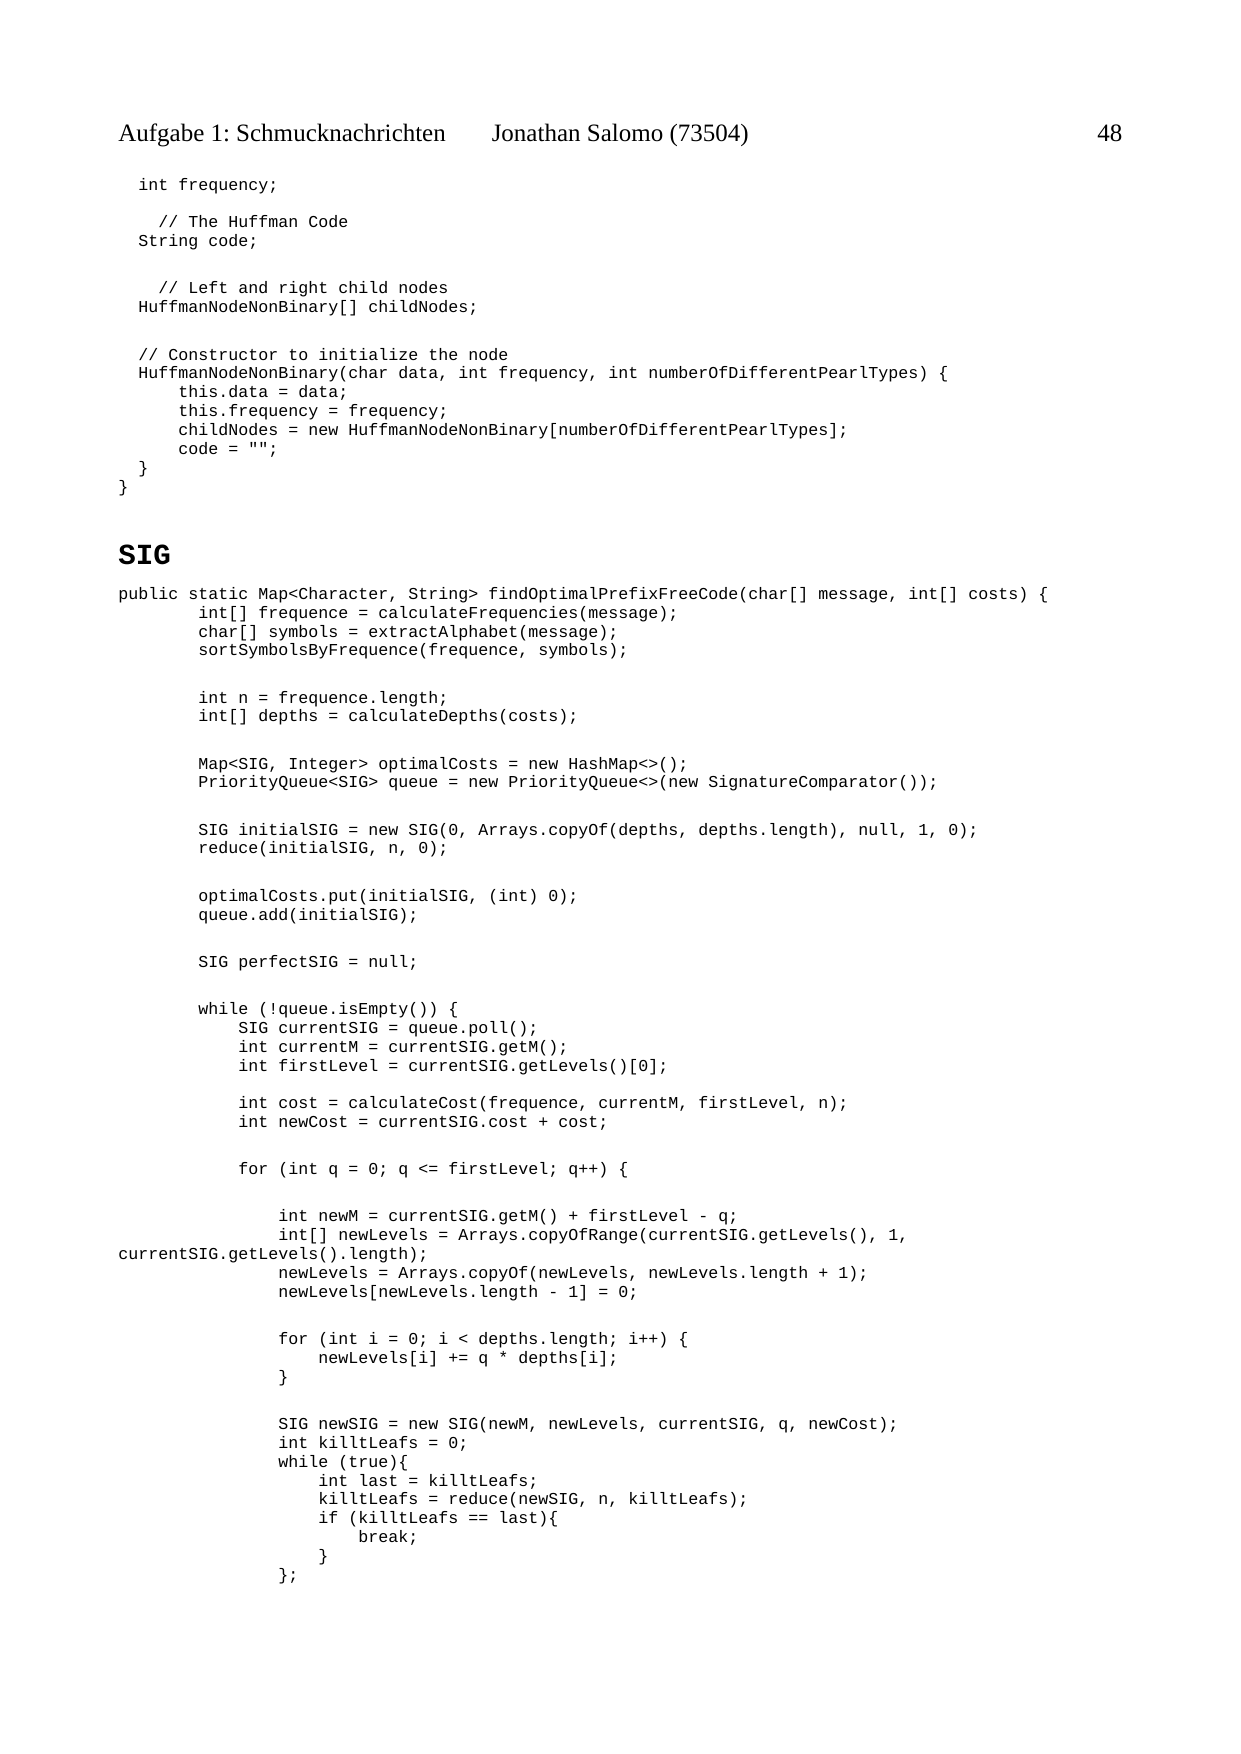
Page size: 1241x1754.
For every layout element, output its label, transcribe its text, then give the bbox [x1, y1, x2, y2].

text this.data = data; [118, 384, 1122, 403]
text newLevels = Arrays.copyOf(newLevels, newLevels.length + 1); [118, 1264, 1122, 1283]
text newLevels[i] += q * depths[i]; [118, 1349, 1122, 1368]
text } [118, 478, 1122, 497]
text int firstLevel = currentSIG.getLevels()[0]; [118, 1057, 1122, 1076]
text int[] frequence = calculateFrequencies(message); [118, 604, 1122, 623]
text int cost = calculateCost(frequence, currentM, firstLevel, n); [118, 1095, 1122, 1114]
text reduce(initialSIG, n, 0); [118, 840, 1122, 859]
text if (killtLeafs == last){ [118, 1510, 1122, 1529]
text // Left and right child nodes [118, 280, 1122, 299]
text int[] newLevels = Arrays.copyOfRange(currentSIG.getLevels(), 1, currentSIG.getLevels().length); [118, 1227, 1122, 1264]
subtitle SIG [118, 540, 1122, 573]
text // The Huffman Code [118, 214, 1122, 233]
text HuffmanNodeNonBinary[] childNodes; [118, 299, 1122, 318]
text } [118, 459, 1122, 478]
text childNodes = new HuffmanNodeNonBinary[numberOfDifferentPearlTypes]; [118, 422, 1122, 440]
text char[] symbols = extractAlphabet(message); [118, 623, 1122, 642]
text SIG initialSIG = new SIG(0, Arrays.copyOf(depths, depths.length), null, 1, 0); [118, 821, 1122, 840]
text code = ""; [118, 440, 1122, 459]
text SIG newSIG = new SIG(newM, newLevels, currentSIG, q, newCost); [118, 1416, 1122, 1434]
text int[] depths = calculateDepths(costs); [118, 708, 1122, 727]
text int killtLeafs = 0; [118, 1434, 1122, 1453]
text int currentM = currentSIG.getM(); [118, 1038, 1122, 1057]
text HuffmanNodeNonBinary(char data, int frequency, int numberOfDifferentPearlTypes) { [118, 365, 1122, 384]
text int newCost = currentSIG.cost + cost; [118, 1114, 1122, 1132]
text public static Map<Character, String> findOptimalPrefixFreeCode(char[] message, int[] costs) { [118, 585, 1122, 604]
text int frequency; [118, 176, 1122, 195]
text while (!queue.isEmpty()) { [118, 1001, 1122, 1019]
text optimalCosts.put(initialSIG, (int) 0); [118, 887, 1122, 906]
text PriorityQueue<SIG> queue = new PriorityQueue<>(new SignatureComparator()); [118, 774, 1122, 793]
text int n = frequence.length; [118, 689, 1122, 708]
text while (true){ [118, 1453, 1122, 1472]
text // Constructor to initialize the node [118, 346, 1122, 365]
text break; [118, 1529, 1122, 1547]
text String code; [118, 233, 1122, 252]
text } [118, 1547, 1122, 1566]
text SIG currentSIG = queue.poll(); [118, 1019, 1122, 1038]
text newLevels[newLevels.length - 1] = 0; [118, 1283, 1122, 1302]
text int newM = currentSIG.getM() + firstLevel - q; [118, 1208, 1122, 1227]
text SIG perfectSIG = null; [118, 953, 1122, 972]
text } [118, 1368, 1122, 1387]
text sortSymbolsByFrequence(frequence, symbols); [118, 642, 1122, 661]
text Map<SIG, Integer> optimalCosts = new HashMap<>(); [118, 755, 1122, 774]
text int last = killtLeafs; [118, 1472, 1122, 1491]
text this.frequency = frequency; [118, 403, 1122, 422]
text killtLeafs = reduce(newSIG, n, killtLeafs); [118, 1491, 1122, 1510]
text queue.add(initialSIG); [118, 906, 1122, 925]
text }; [118, 1566, 1122, 1585]
text for (int i = 0; i < depths.length; i++) { [118, 1331, 1122, 1349]
text for (int q = 0; q <= firstLevel; q++) { [118, 1161, 1122, 1180]
